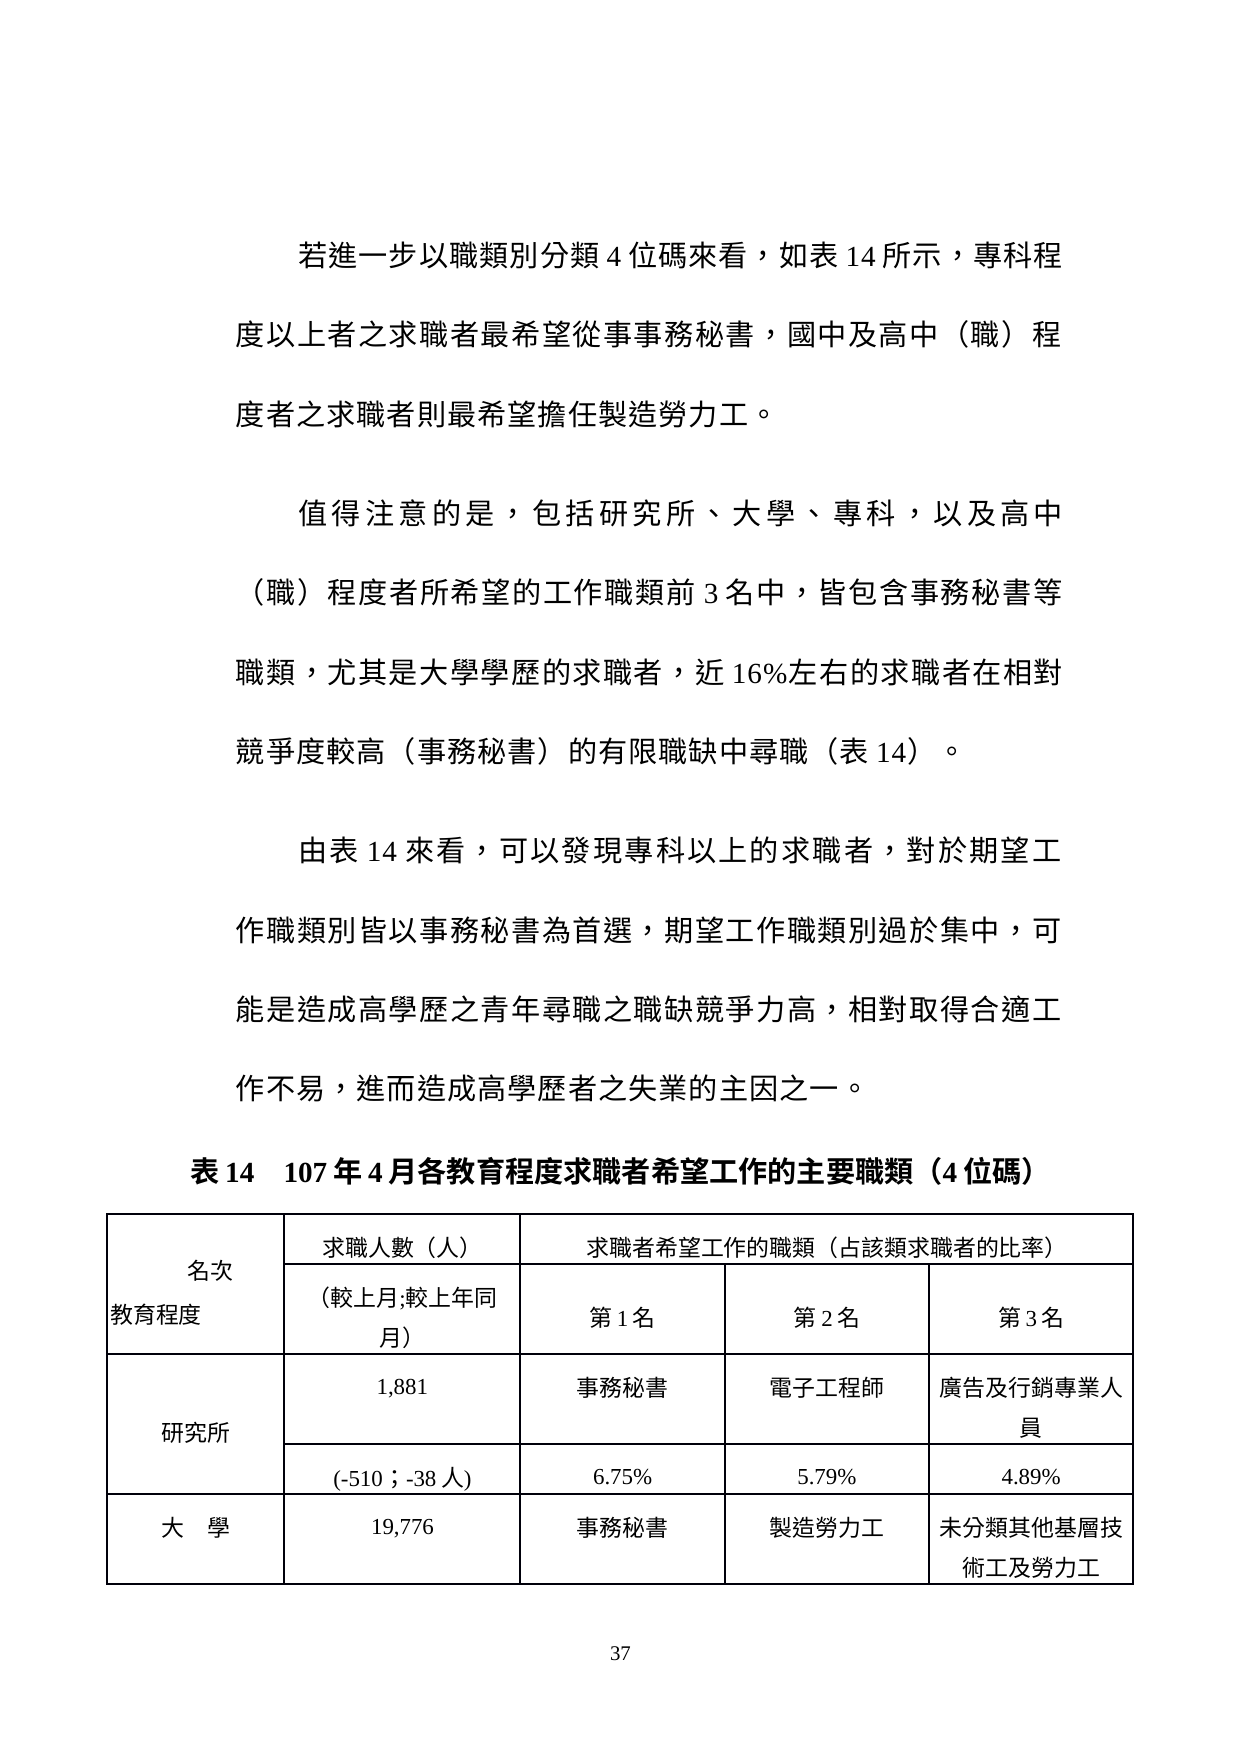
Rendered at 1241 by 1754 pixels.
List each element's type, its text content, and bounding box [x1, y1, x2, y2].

table_cell 4.89% [930, 1445, 1132, 1493]
table_cell 1,881 [285, 1355, 519, 1443]
table_cell 事務秘書 [521, 1495, 724, 1583]
table_cell 研究所 [108, 1355, 283, 1493]
table_cell 5.79% [726, 1445, 928, 1493]
text 若進一步以職類別分類4位碼來看，如表14所示，專科程度以上者之求職者最希望從事事務秘書，國中及高中（職）程度者之求職者則最希望擔任製造勞力工。 [236, 207, 1063, 445]
table_cell （較上月;較上年同月） [285, 1265, 519, 1353]
table_cell 未分類其他基層技術工及勞力工 [930, 1495, 1132, 1583]
table_cell 第2名 [726, 1265, 928, 1353]
text 由表14來看，可以發現專科以上的求職者，對於期望工作職類別皆以事務秘書為首選，期望工作職類別過於集中，可能是造成高學歷之青年尋職之職缺競爭力高，相對取得合適工作不易，進而造成高學歷者之失業的主因之一。 [236, 802, 1063, 1119]
table_header 名次 教育程度 [108, 1215, 283, 1353]
table_header 求職人數（人） [285, 1215, 519, 1263]
table_cell 事務秘書 [521, 1355, 724, 1443]
table_cell 電子工程師 [726, 1355, 928, 1443]
table_cell 製造勞力工 [726, 1495, 928, 1583]
text 值得注意的是，包括研究所、大學、專科，以及高中（職）程度者所希望的工作職類前3名中，皆包含事務秘書等職類，尤其是大學學歷的求職者，近16%左右的求職者在相對競爭度較高（事務秘書）的有限職缺中尋職（表14）。 [236, 465, 1063, 782]
table_cell 第1名 [521, 1265, 724, 1353]
table_cell (-510；-38人) [285, 1445, 519, 1493]
table_cell 大 學 [108, 1495, 283, 1583]
table_cell 6.75% [521, 1445, 724, 1493]
table_cell 19,776 [285, 1495, 519, 1583]
table_cell 第3名 [930, 1265, 1132, 1353]
table_header 求職者希望工作的職類（占該類求職者的比率） [521, 1215, 1132, 1263]
text 表14 107年4月各教育程度求職者希望工作的主要職類（4位碼） [177, 1139, 1063, 1193]
table_cell 廣告及行銷專業人員 [930, 1355, 1132, 1443]
